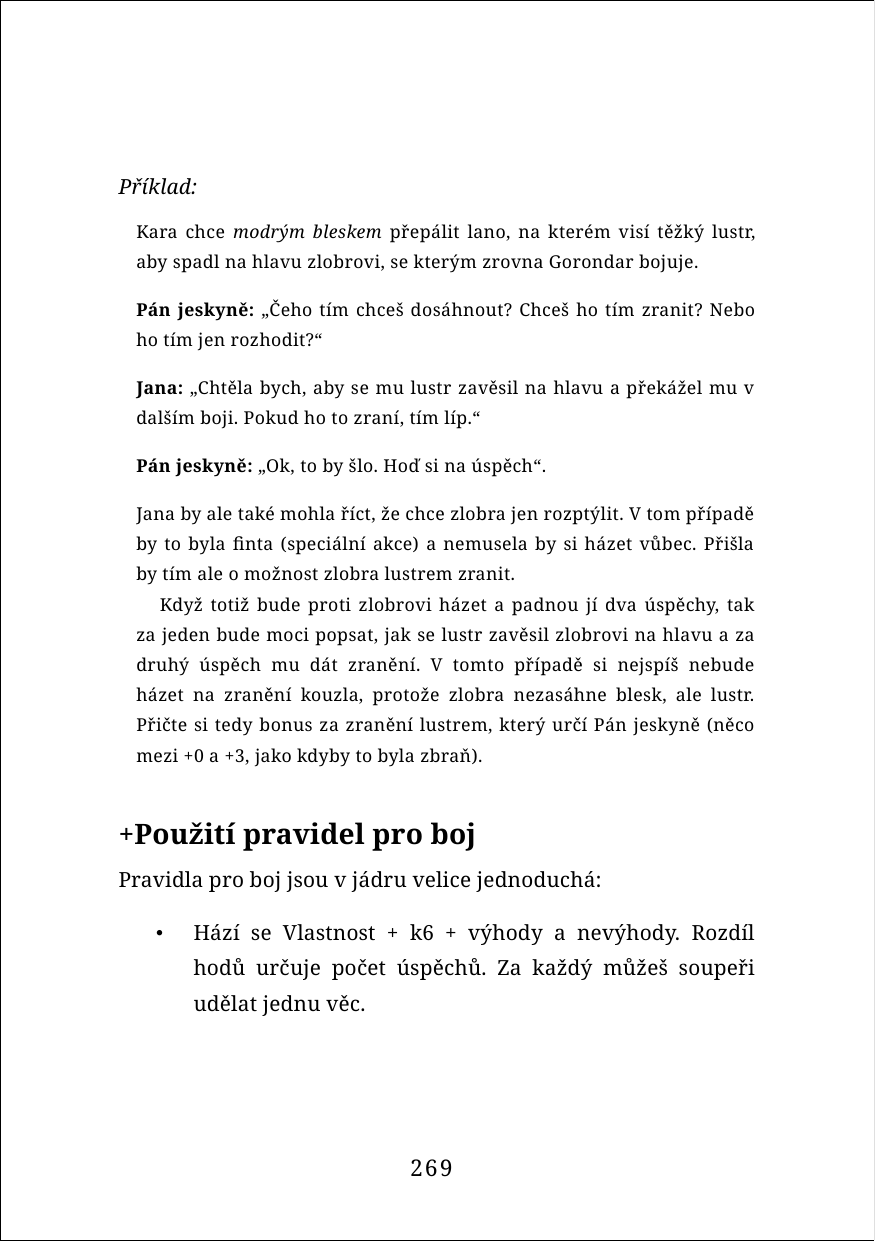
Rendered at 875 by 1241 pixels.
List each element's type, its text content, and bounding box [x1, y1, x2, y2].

text Pán jeskyně: „Ok, to by šlo. Hoď si na úspěch“. [136, 453, 756, 478]
list Hází se Vlastnost + k6 + výhody a nevýhody. Rozdíl hodů určuje počet úspěchů. Za každý můžeš soupeři udělat jednu věc. [156, 918, 756, 1017]
text Jana: „Chtěla bych, aby se mu lustr zavěsil na hlavu a překážel mu v dalším boji. Pokud ho to zraní, tím líp.“ [136, 375, 756, 430]
subtitle +Použití pravidel pro boj [118, 814, 756, 853]
text Příklad: [118, 172, 756, 200]
text Pravidla pro boj jsou v jádru velice jednoduchá: [118, 865, 756, 893]
text Pán jeskyně: „Čeho tím chceš dosáhnout? Chceš ho tím zranit? Nebo ho tím jen rozhodit?“ [136, 297, 756, 352]
text Kara chce modrým bleskem přepálit lano, na kterém visí těžký lustr, aby spadl na hlavu zlobrovi, se kterým zrovna Gorondar bojuje. [136, 219, 756, 273]
text Jana by ale také mohla říct, že chce zlobra jen rozptýlit. V tom případě by to byla finta (speciální akce) a nemusela by si házet vůbec. Přišla by tím ale o možnost zlobra lustrem zranit. Když totiž bude proti zlobrovi házet a padnou jí dva úspěchy, tak za jeden bude moci popsat, jak se lustr zavěsil zlobrovi na hlavu a za druhý úspěch mu dát zranění. V tomto případě si nejspíš nebude házet na zranění kouzla, protože zlobra nezasáhne blesk, ale lustr. Přičte si tedy bonus za zranění lustrem, který určí Pán jeskyně (něco mezi +0 a +3, jako kdyby to byla zbraň). [136, 501, 756, 767]
